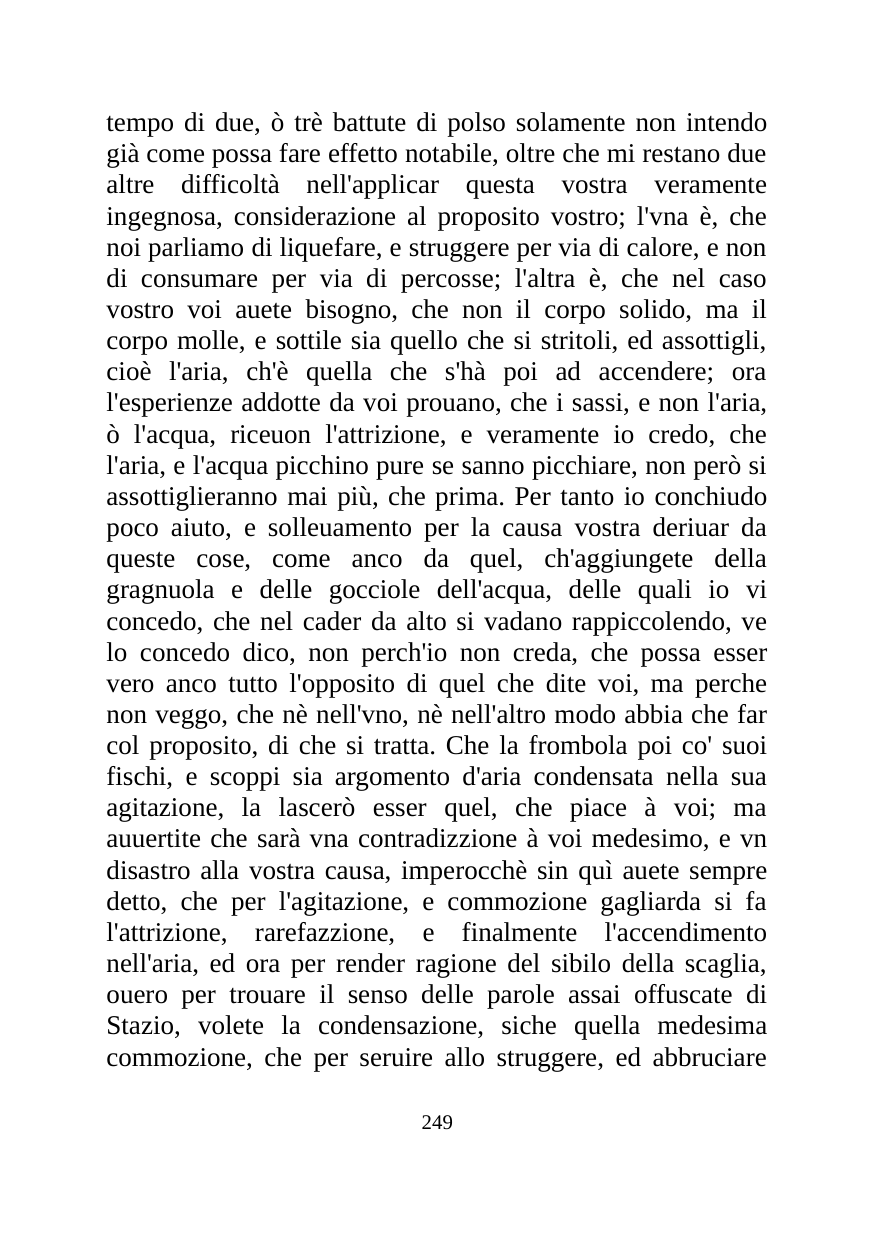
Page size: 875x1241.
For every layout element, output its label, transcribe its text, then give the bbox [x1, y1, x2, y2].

text tempo di due, ò trè battute di polso solamente non intendo già come possa fare effetto notabile, oltre che mi restano due altre difficoltà nell'applicar questa vostra veramente ingegnosa, considerazione al proposito vostro; l'vna è, che noi parliamo di liquefare, e struggere per via di calore, e non di consumare per via di percosse; l'altra è, che nel caso vostro voi auete bisogno, che non il corpo solido, ma il corpo molle, e sottile sia quello che si stritoli, ed assottigli, cioè l'aria, ch'è quella che s'hà poi ad accendere; ora l'esperienze addotte da voi prouano, che i sassi, e non l'aria, ò l'acqua, riceuon l'attrizione, e veramente io credo, che l'aria, e l'acqua picchino pure se sanno picchiare, non però si assottiglieranno mai più, che prima. Per tanto io conchiudo poco aiuto, e solleuamento per la causa vostra deriuar da queste cose, come anco da quel, ch'aggiungete della gragnuola e delle gocciole dell'acqua, delle quali io vi concedo, che nel cader da alto si vadano rappiccolendo, ve lo concedo dico, non perch'io non creda, che possa esser vero anco tutto l'opposito di quel che dite voi, ma perche non veggo, che nè nell'vno, nè nell'altro modo abbia che far col proposito, di che si tratta. Che la frombola poi co' suoi fischi, e scoppi sia argomento d'aria condensata nella sua agitazione, la lascerò esser quel, che piace à voi; ma auuertite che sarà vna contradizzione à voi medesimo, e vn disastro alla vostra causa, imperocchè sin quì auete sempre detto, che per l'agitazione, e commozione gagliarda si fa l'attrizione, rarefazzione, e finalmente l'accendimento nell'aria, ed ora per render ragione del sibilo della scaglia, ouero per trouare il senso delle parole assai offuscate di Stazio, volete la condensazione, siche quella medesima commozione, che per seruire allo struggere, ed abbruciare [106, 106, 768, 1072]
